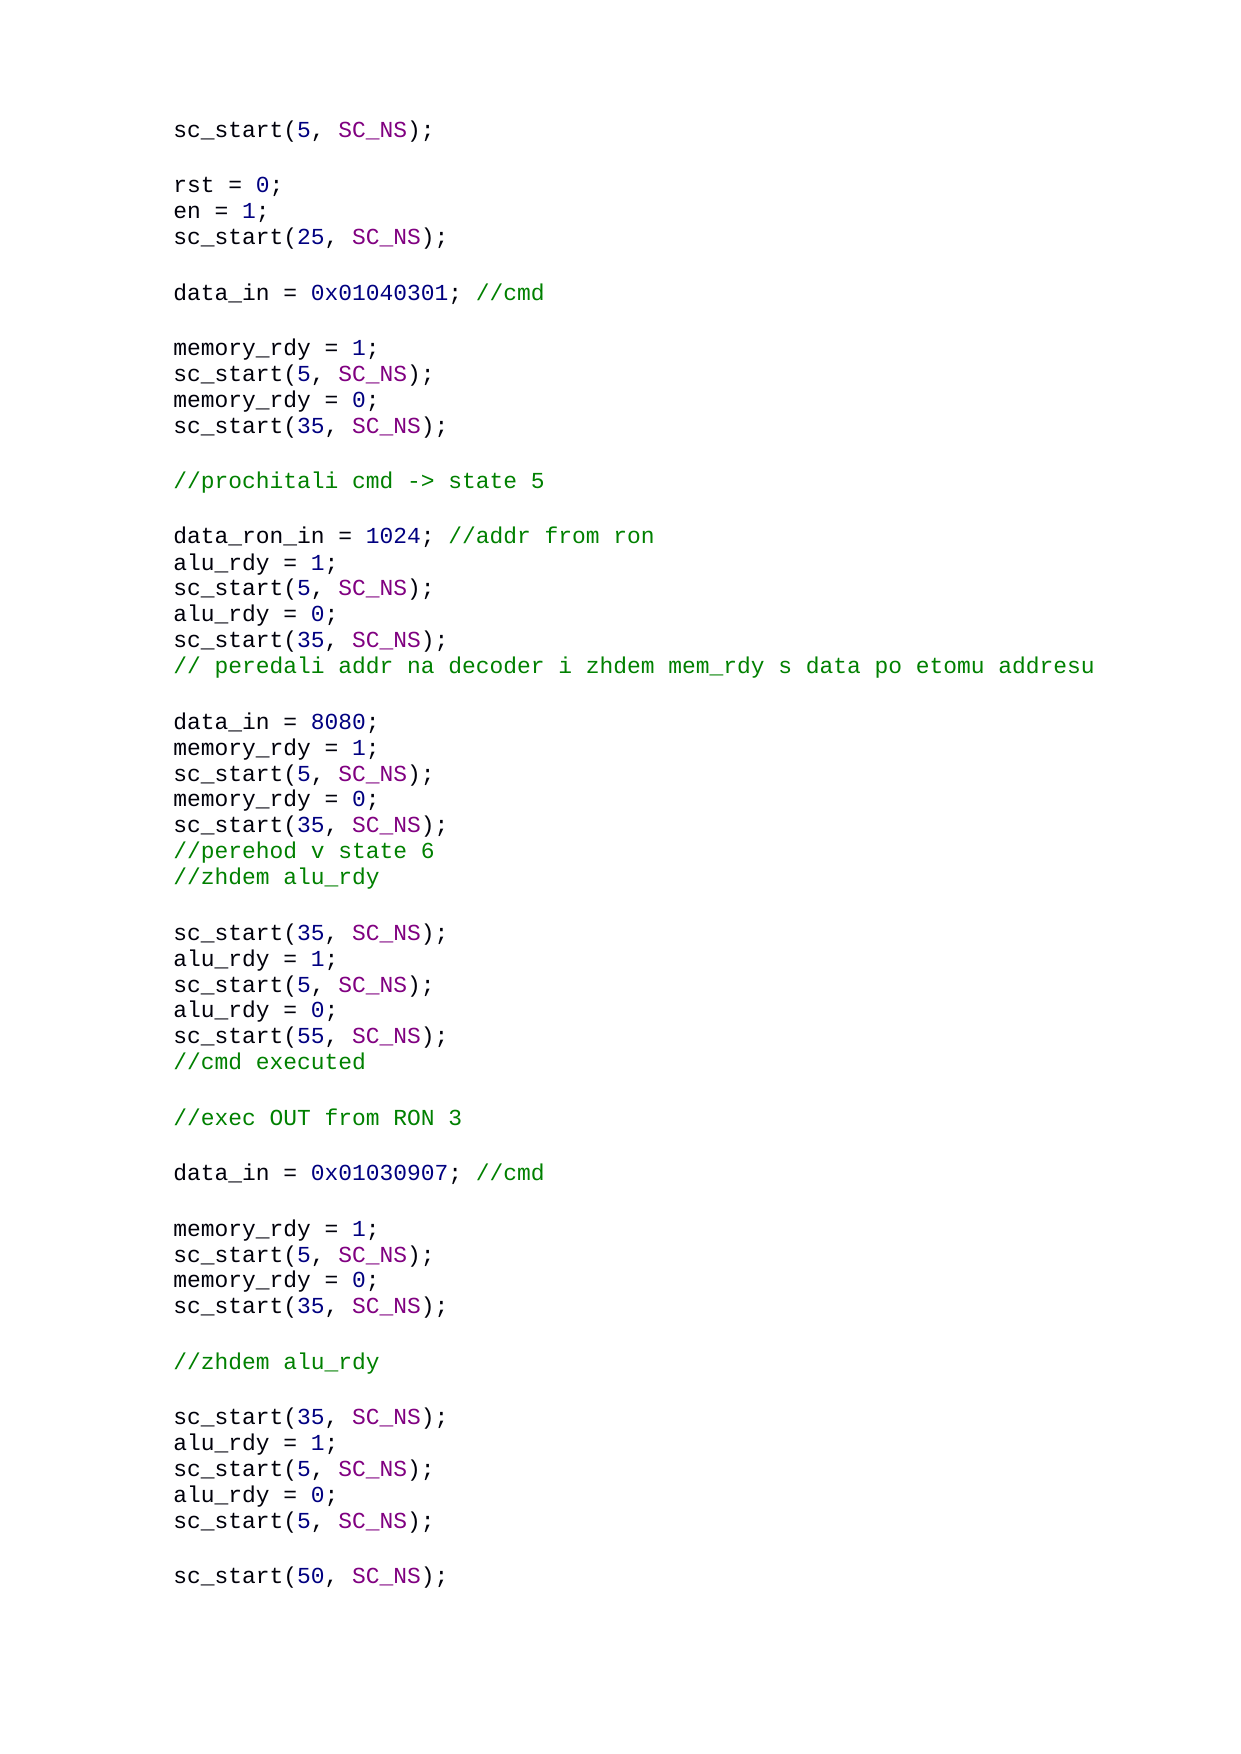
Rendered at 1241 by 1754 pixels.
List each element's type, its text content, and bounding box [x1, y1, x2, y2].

text sc_start(35, SC_NS); [118, 814, 1122, 840]
text alu_rdy = 1; [118, 551, 1122, 577]
text memory_rdy = 0; [118, 388, 1122, 414]
text sc_start(5, SC_NS); [118, 1457, 1122, 1483]
text sc_start(5, SC_NS); [118, 1509, 1122, 1535]
text sc_start(35, SC_NS); [118, 629, 1122, 654]
text alu_rdy = 0; [118, 1483, 1122, 1509]
text alu_rdy = 1; [118, 1432, 1122, 1457]
text //prochitali cmd -> state 5 [118, 469, 1122, 495]
text sc_start(25, SC_NS); [118, 225, 1122, 251]
text memory_rdy = 0; [118, 1269, 1122, 1295]
text data_ron_in = 1024; //addr from ron [118, 525, 1122, 551]
text alu_rdy = 1; [118, 947, 1122, 973]
text //cmd executed [118, 1051, 1122, 1077]
text memory_rdy = 1; [118, 736, 1122, 762]
text data_in = 0x01040301; //cmd [118, 281, 1122, 307]
text sc_start(55, SC_NS); [118, 1025, 1122, 1051]
text rst = 0; [118, 173, 1122, 199]
text data_in = 8080; [118, 710, 1122, 736]
text sc_start(35, SC_NS); [118, 1406, 1122, 1432]
text sc_start(35, SC_NS); [118, 414, 1122, 440]
text sc_start(5, SC_NS); [118, 1243, 1122, 1269]
text alu_rdy = 0; [118, 999, 1122, 1025]
text //zhdem alu_rdy [118, 1350, 1122, 1376]
text memory_rdy = 1; [118, 1217, 1122, 1243]
text alu_rdy = 0; [118, 603, 1122, 629]
text //exec OUT from RON 3 [118, 1106, 1122, 1132]
text sc_start(5, SC_NS); [118, 973, 1122, 999]
text memory_rdy = 0; [118, 788, 1122, 814]
text sc_start(5, SC_NS); [118, 118, 1122, 144]
text sc_start(5, SC_NS); [118, 577, 1122, 603]
text sc_start(35, SC_NS); [118, 1295, 1122, 1321]
text // peredali addr na decoder i zhdem mem_rdy s data po etomu addresu [118, 654, 1122, 681]
text en = 1; [118, 199, 1122, 225]
text sc_start(5, SC_NS); [118, 762, 1122, 788]
text memory_rdy = 1; [118, 336, 1122, 362]
text //zhdem alu_rdy [118, 866, 1122, 892]
text sc_start(5, SC_NS); [118, 362, 1122, 388]
text sc_start(50, SC_NS); [118, 1565, 1122, 1591]
text sc_start(35, SC_NS); [118, 921, 1122, 947]
text data_in = 0x01030907; //cmd [118, 1162, 1122, 1187]
text //perehod v state 6 [118, 840, 1122, 866]
